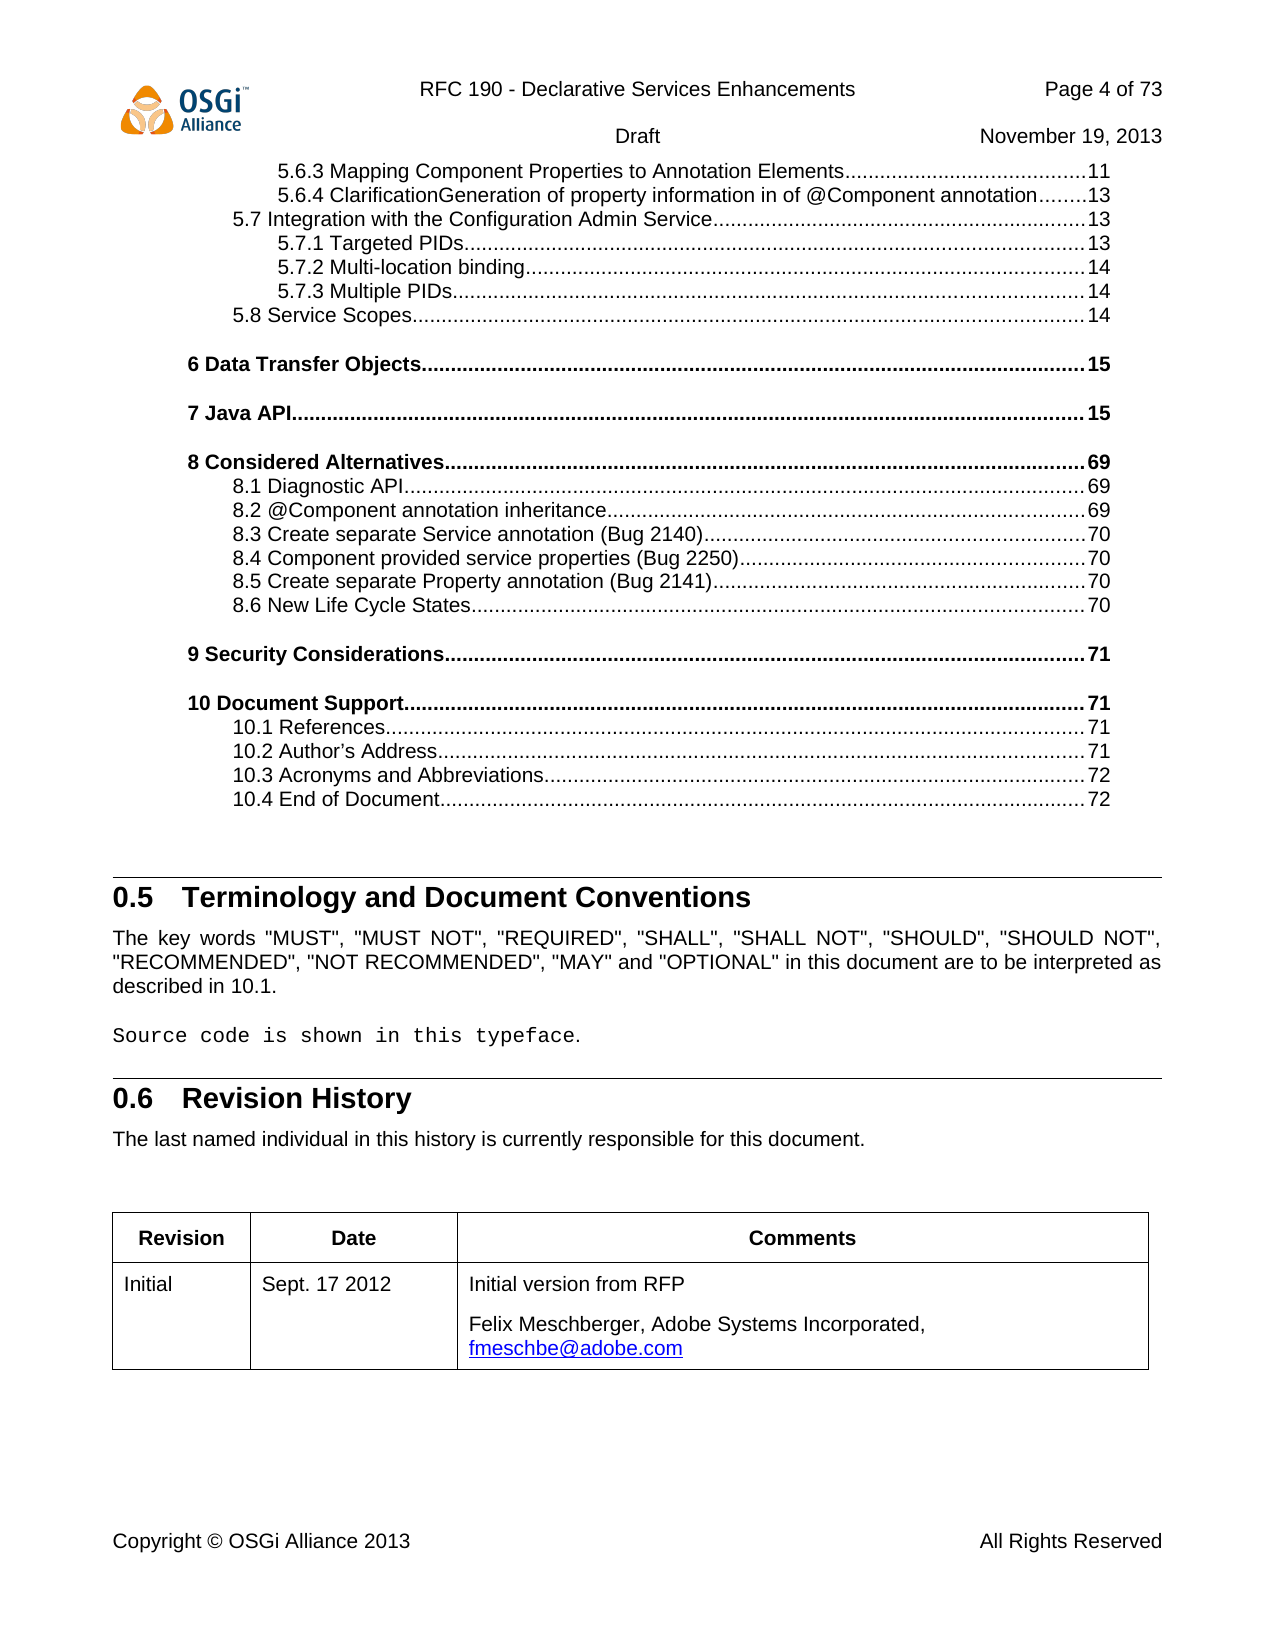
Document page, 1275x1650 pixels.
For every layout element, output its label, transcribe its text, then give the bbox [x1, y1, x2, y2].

text The key words "MUST", "MUST NOT", "REQUIRED", "SHALL", "SHALL NOT", "SHOULD", "SHOULD NOT", "RECOMMENDED", "NOT RECOMMENDED", "MAY" and "OPTIONAL" in this document are to be interpreted as described in 1. [112, 926, 1162, 998]
text 5.6.3 Mapping Component Properties to Annotation Elements 11 [277, 159, 1162, 183]
text 5.7.2 Multi-location binding 14 [277, 255, 1162, 279]
subtitle Revision History [112, 1079, 1162, 1114]
table_cell Sept. 17 2012 [251, 1263, 457, 1368]
text 8.1 Diagnostic API 69 [232, 473, 1162, 497]
text 8.6 New Life Cycle States 70 [232, 593, 1162, 617]
text 5.7.1 Targeted PIDs 13 [277, 231, 1162, 255]
text 10.4 End of Document 72 [232, 787, 1162, 811]
text 5.7 Integration with the Configuration Admin Service 13 [232, 207, 1162, 231]
text Source code is shown in this typeface. [112, 1023, 1162, 1048]
text 7 Java API 15 [187, 401, 1162, 424]
text 5.6.4 ClarificationGeneration of property information in of @Component annotation 13 [277, 183, 1162, 207]
table_header Comments [458, 1213, 1148, 1262]
text 8.3 Create separate Service annotation (Bug 2140) 70 [232, 521, 1162, 545]
text 10.1 References 71 [232, 715, 1162, 739]
table_header Revision [113, 1213, 250, 1262]
text The last named individual in this history is currently responsible for this document. [112, 1127, 1162, 1151]
text 10.2 Author’s Address 71 [232, 739, 1162, 763]
text 8.5 Create separate Property annotation (Bug 2141) 70 [232, 569, 1162, 593]
text 5.7.3 Multiple PIDs 14 [277, 279, 1162, 303]
text 8 Considered Alternatives 69 [187, 449, 1162, 473]
text 10.3 Acronyms and Abbreviations 72 [232, 763, 1162, 787]
text 8.2 @Component annotation inheritance 69 [232, 497, 1162, 521]
subtitle Terminology and Document Conventions [112, 878, 1162, 913]
table_cell Initial version from RFP Felix Meschberger, Adobe Systems Incorporated, fmeschbe@adobe.com [458, 1263, 1148, 1368]
text 9 Security Considerations 71 [187, 642, 1162, 666]
text 6 Data Transfer Objects 15 [187, 352, 1162, 376]
text 10 Document Support 71 [187, 691, 1162, 715]
text 8.4 Component provided service properties (Bug 2250) 70 [232, 545, 1162, 569]
table_header Date [251, 1213, 457, 1262]
table_cell Initial [113, 1263, 250, 1368]
picture [113, 78, 257, 142]
text 5.8 Service Scopes 14 [232, 303, 1162, 327]
